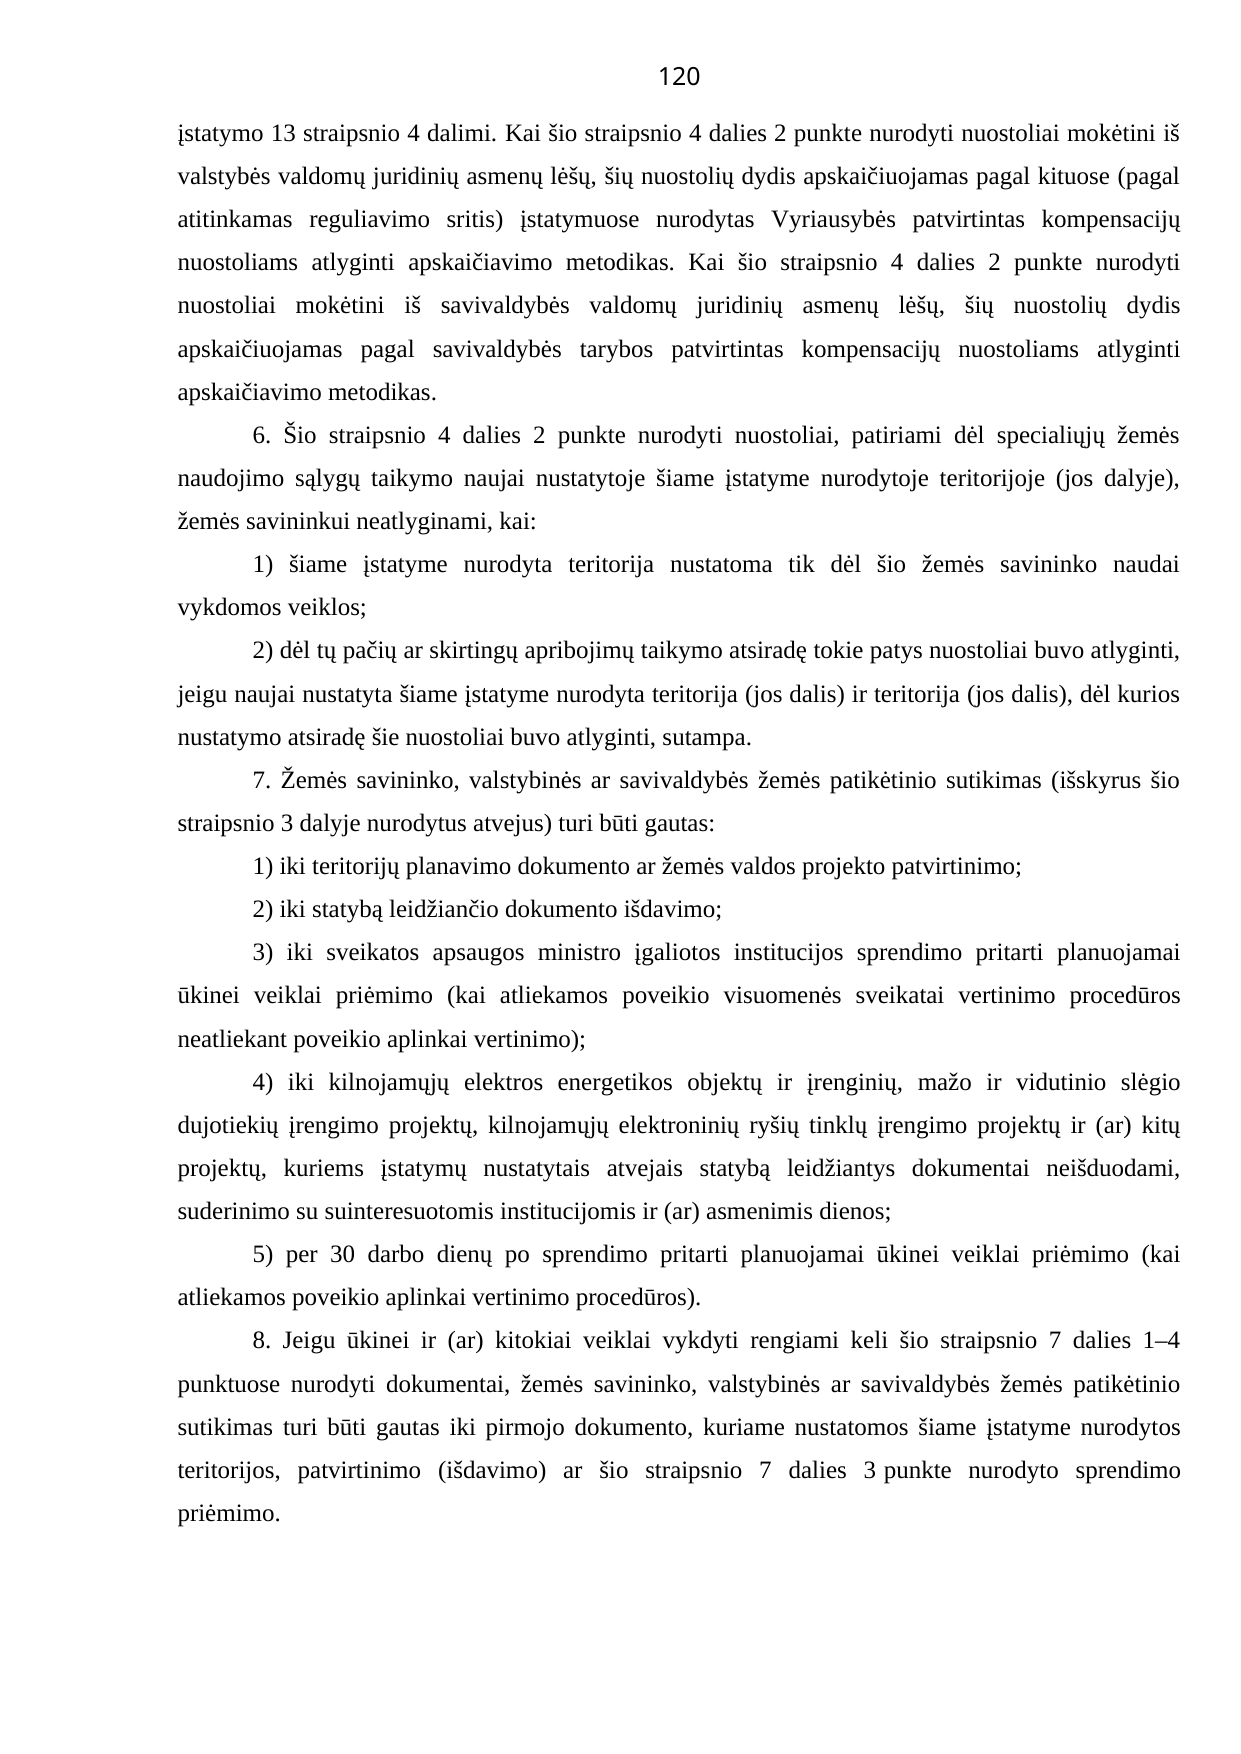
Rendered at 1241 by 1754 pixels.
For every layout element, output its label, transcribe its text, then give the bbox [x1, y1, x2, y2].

text 4) iki kilnojamųjų elektros energetikos objektų ir įrenginių, mažo ir vidutinio slėgio dujotiekių įrengimo projektų, kilnojamųjų elektroninių ryšių tinklų įrengimo projektų ir (ar) kitų projektų, kuriems įstatymų nustatytais atvejais statybą leidžiantys dokumentai neišduodami, suderinimo su suinteresuotomis institucijomis ir (ar) asmenimis dienos; [177, 1067, 1181, 1225]
text 2) dėl tų pačių ar skirtingų apribojimų taikymo atsiradę tokie patys nuostoliai buvo atlyginti, jeigu naujai nustatyta šiame įstatyme nurodyta teritorija (jos dalis) ir teritorija (jos dalis), dėl kurios nustatymo atsiradę šie nuostoliai buvo atlyginti, sutampa. [177, 636, 1181, 751]
text įstatymo 13 straipsnio 4 dalimi. Kai šio straipsnio 4 dalies 2 punkte nurodyti nuostoliai mokėtini iš valstybės valdomų juridinių asmenų lėšų, šių nuostolių dydis apskaičiuojamas pagal kituose (pagal atitinkamas reguliavimo sritis) įstatymuose nurodytas Vyriausybės patvirtintas kompensacijų nuostoliams atlyginti apskaičiavimo metodikas. Kai šio straipsnio 4 dalies 2 punkte nurodyti nuostoliai mokėtini iš savivaldybės valdomų juridinių asmenų lėšų, šių nuostolių dydis apskaičiuojamas pagal savivaldybės tarybos patvirtintas kompensacijų nuostoliams atlyginti apskaičiavimo metodikas. [177, 118, 1181, 406]
text 1) iki teritorijų planavimo dokumento ar žemės valdos projekto patvirtinimo; [177, 851, 1181, 880]
text 5) per 30 darbo dienų po sprendimo pritarti planuojamai ūkinei veiklai priėmimo (kai atliekamos poveikio aplinkai vertinimo procedūros). [177, 1239, 1181, 1311]
text 1) šiame įstatyme nurodyta teritorija nustatoma tik dėl šio žemės savininko naudai vykdomos veiklos; [177, 549, 1181, 621]
text 3) iki sveikatos apsaugos ministro įgaliotos institucijos sprendimo pritarti planuojamai ūkinei veiklai priėmimo (kai atliekamos poveikio visuomenės sveikatai vertinimo procedūros neatliekant poveikio aplinkai vertinimo); [177, 937, 1181, 1052]
text 2) iki statybą leidžiančio dokumento išdavimo; [177, 894, 1181, 923]
text 6. Šio straipsnio 4 dalies 2 punkte nurodyti nuostoliai, patiriami dėl specialiųjų žemės naudojimo sąlygų taikymo naujai nustatytoje šiame įstatyme nurodytoje teritorijoje (jos dalyje), žemės savininkui neatlyginami, kai: [177, 420, 1181, 535]
text 8. Jeigu ūkinei ir (ar) kitokiai veiklai vykdyti rengiami keli šio straipsnio 7 dalies 1–4 punktuose nurodyti dokumentai, žemės savininko, valstybinės ar savivaldybės žemės patikėtinio sutikimas turi būti gautas iki pirmojo dokumento, kuriame nustatomos šiame įstatyme nurodytos teritorijos, patvirtinimo (išdavimo) ar šio straipsnio 7 dalies 3 punkte nurodyto sprendimo priėmimo. [177, 1326, 1181, 1527]
text 7. Žemės savininko, valstybinės ar savivaldybės žemės patikėtinio sutikimas (išskyrus šio straipsnio 3 dalyje nurodytus atvejus) turi būti gautas: [177, 765, 1181, 837]
